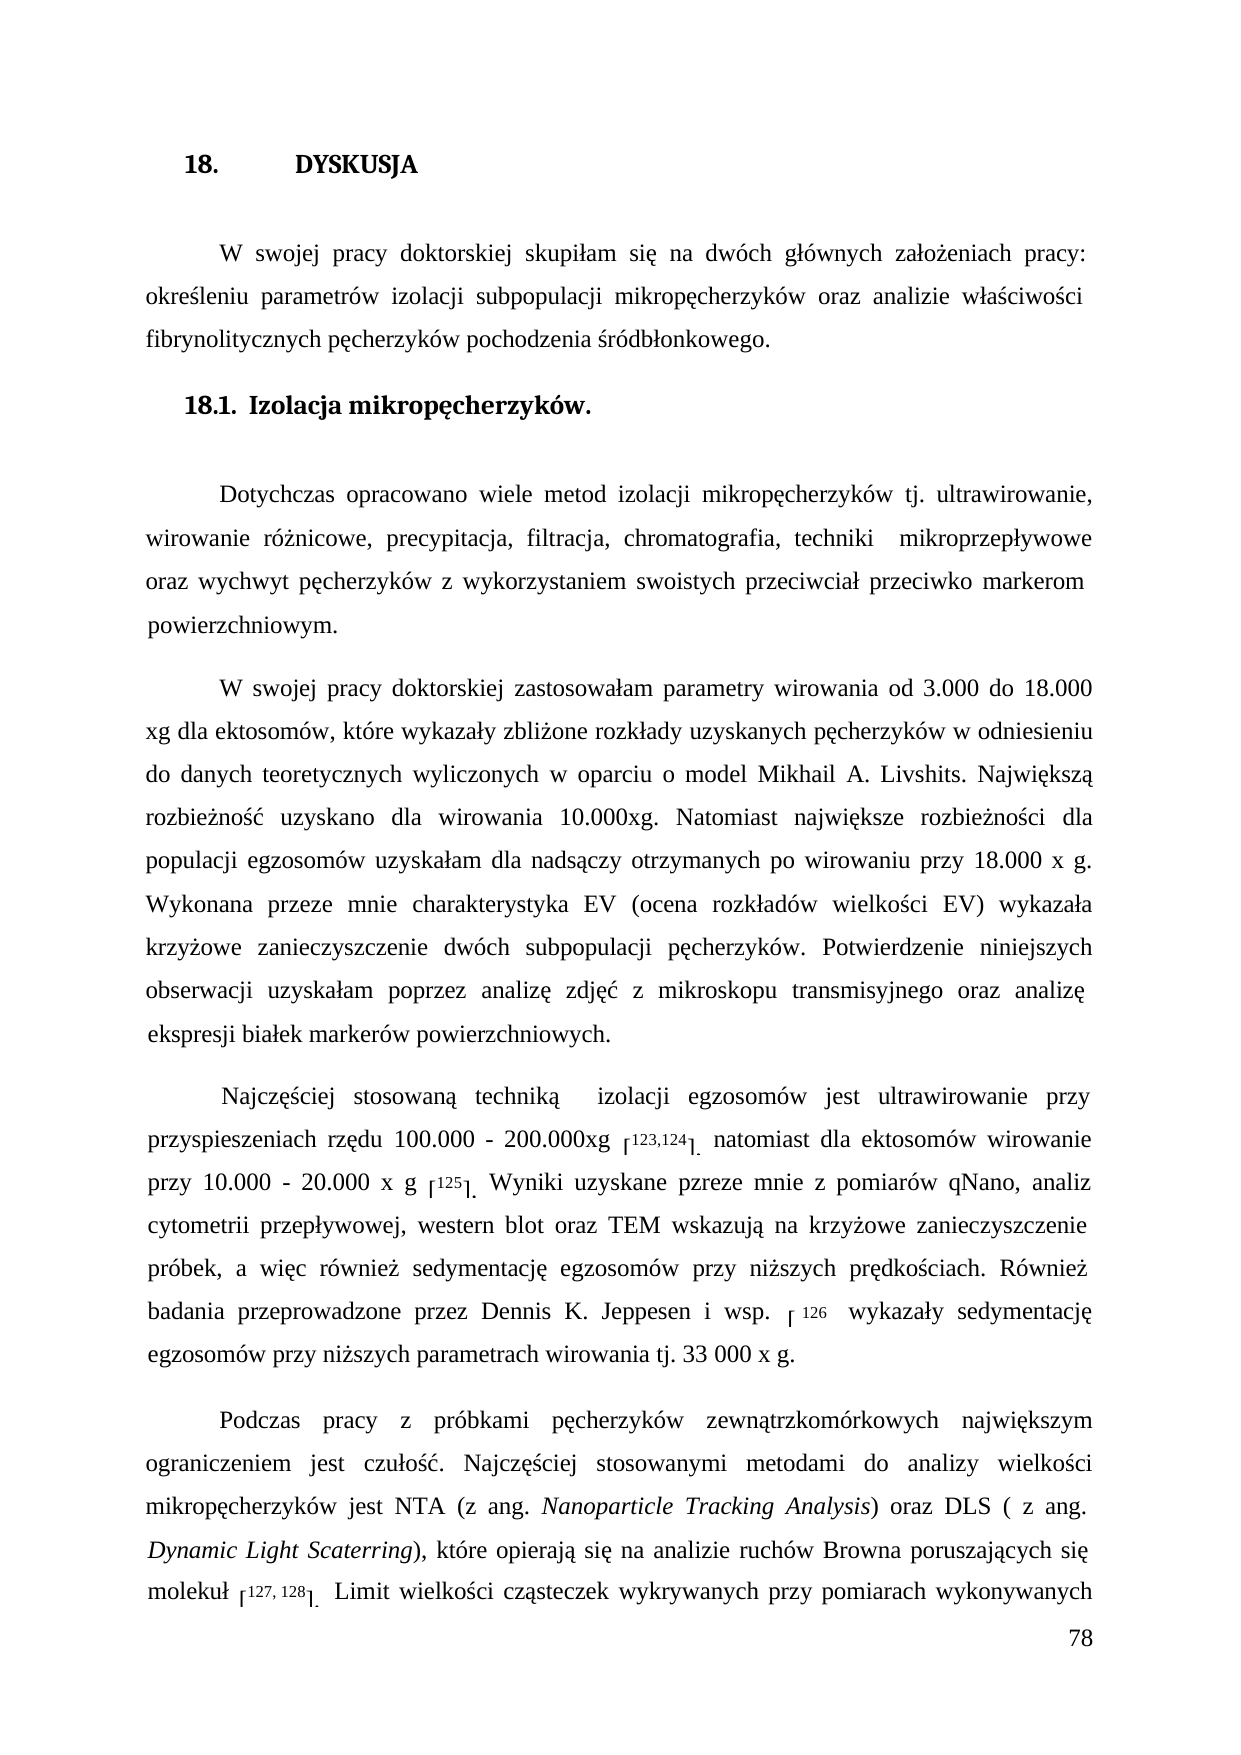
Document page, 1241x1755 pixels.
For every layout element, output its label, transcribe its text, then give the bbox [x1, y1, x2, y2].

text DYSKUSJA [295, 149, 424, 179]
text Najczęściej stosowaną techniką [221, 1082, 563, 1109]
text 18.1. Izolacja mikropęcherzyków. [185, 390, 613, 420]
text cytometrii przepływowej, western blot oraz TEM wskazują na krzyżowe zanieczyszczenie [147, 1211, 1094, 1239]
text W swojej pracy doktorskiej skupiłam się na dwóch głównych założeniach pracy: [145, 239, 1094, 267]
text [127, 128]. [239, 1574, 323, 1606]
text 78 [328, 1623, 1093, 1651]
text egzosomów przy niższych parametrach wirowania tj. 33 000 x g. [147, 1341, 800, 1368]
text [123,124], [623, 1122, 705, 1154]
text [125]. [428, 1165, 480, 1197]
text Wyniki uzyskane pzreze mnie z pomiarów qNano, analiz [489, 1168, 1095, 1196]
text przy 10.000 - 20.000 x g [147, 1168, 419, 1196]
text Dotychczas opracowano wiele metod izolacji mikropęcherzyków tj. ultrawirowanie, wirowanie różnicowe, precypitacja, filtracja, chromatografia, techniki mikroprzepływowe oraz wychwyt pęcherzyków z wykorzystaniem swoistych przeciwciał przeciwko markerom [145, 479, 1093, 594]
text Dynamic Light Scaterring), które opierają się na analizie ruchów Browna poruszających się [147, 1535, 1094, 1563]
text 18. [185, 149, 225, 179]
text Limit wielkości cząsteczek wykrywanych przy pomiarach wykonywanych [328, 1577, 1092, 1605]
text ekspresji białek markerów powierzchniowych. [147, 1019, 1094, 1047]
text przyspieszeniach rzędu 100.000 - 200.000xg [147, 1125, 614, 1153]
text określeniu parametrów izolacji subpopulacji mikropęcherzyków oraz analizie właściwości fibrynolitycznych pęcherzyków pochodzenia śródbłonkowego. [145, 267, 1092, 353]
text natomiast dla ektosomów wirowanie [713, 1125, 1095, 1153]
text badania przeprowadzone przez Dennis K. Jeppesen i wsp. [147, 1298, 776, 1325]
text powierzchniowym. [147, 610, 1094, 638]
text Podczas pracy z próbkami pęcherzyków zewnątrzkomórkowych największym ograniczeniem jest czułość. Najczęściej stosowanymi metodami do analizy wielkości mikropęcherzyków jest NTA (z ang. Nanoparticle Tracking Analysis) oraz DLS ( z ang. [145, 1405, 1093, 1520]
text W swojej pracy doktorskiej zastosowałam parametry wirowania od 3.000 do 18.000 xg dla ektosomów, które wykazały zbliżone rozkłady uzyskanych pęcherzyków w odniesieniu do danych teoretycznych wyliczonych w oparciu o model Mikhail A. Livshits. Największą rozbieżność uzyskano dla wirowania 10.000xg. Natomiast największe rozbieżności dla populacji egzosomów uzyskałam dla nadsączy otrzymanych po wirowaniu przy 18.000 x g. Wykonana przeze mnie charakterystyka EV (ocena rozkładów wielkości EV) wykazała krzyżowe zanieczyszczenie dwóch subpopulacji pęcherzyków. Potwierdzenie niniejszych obserwacji uzyskałam poprzez analizę zdjęć z mikroskopu transmisyjnego oraz analizę [145, 673, 1093, 1004]
text molekuł [147, 1577, 231, 1605]
text wykazały sedymentację [848, 1298, 1095, 1325]
text próbek, a więc również sedymentację egzosomów przy niższych prędkościach. Również [147, 1253, 1094, 1282]
text [ 126 ] [787, 1295, 837, 1327]
text izolacji egzosomów jest ultrawirowanie przy [597, 1082, 1094, 1109]
